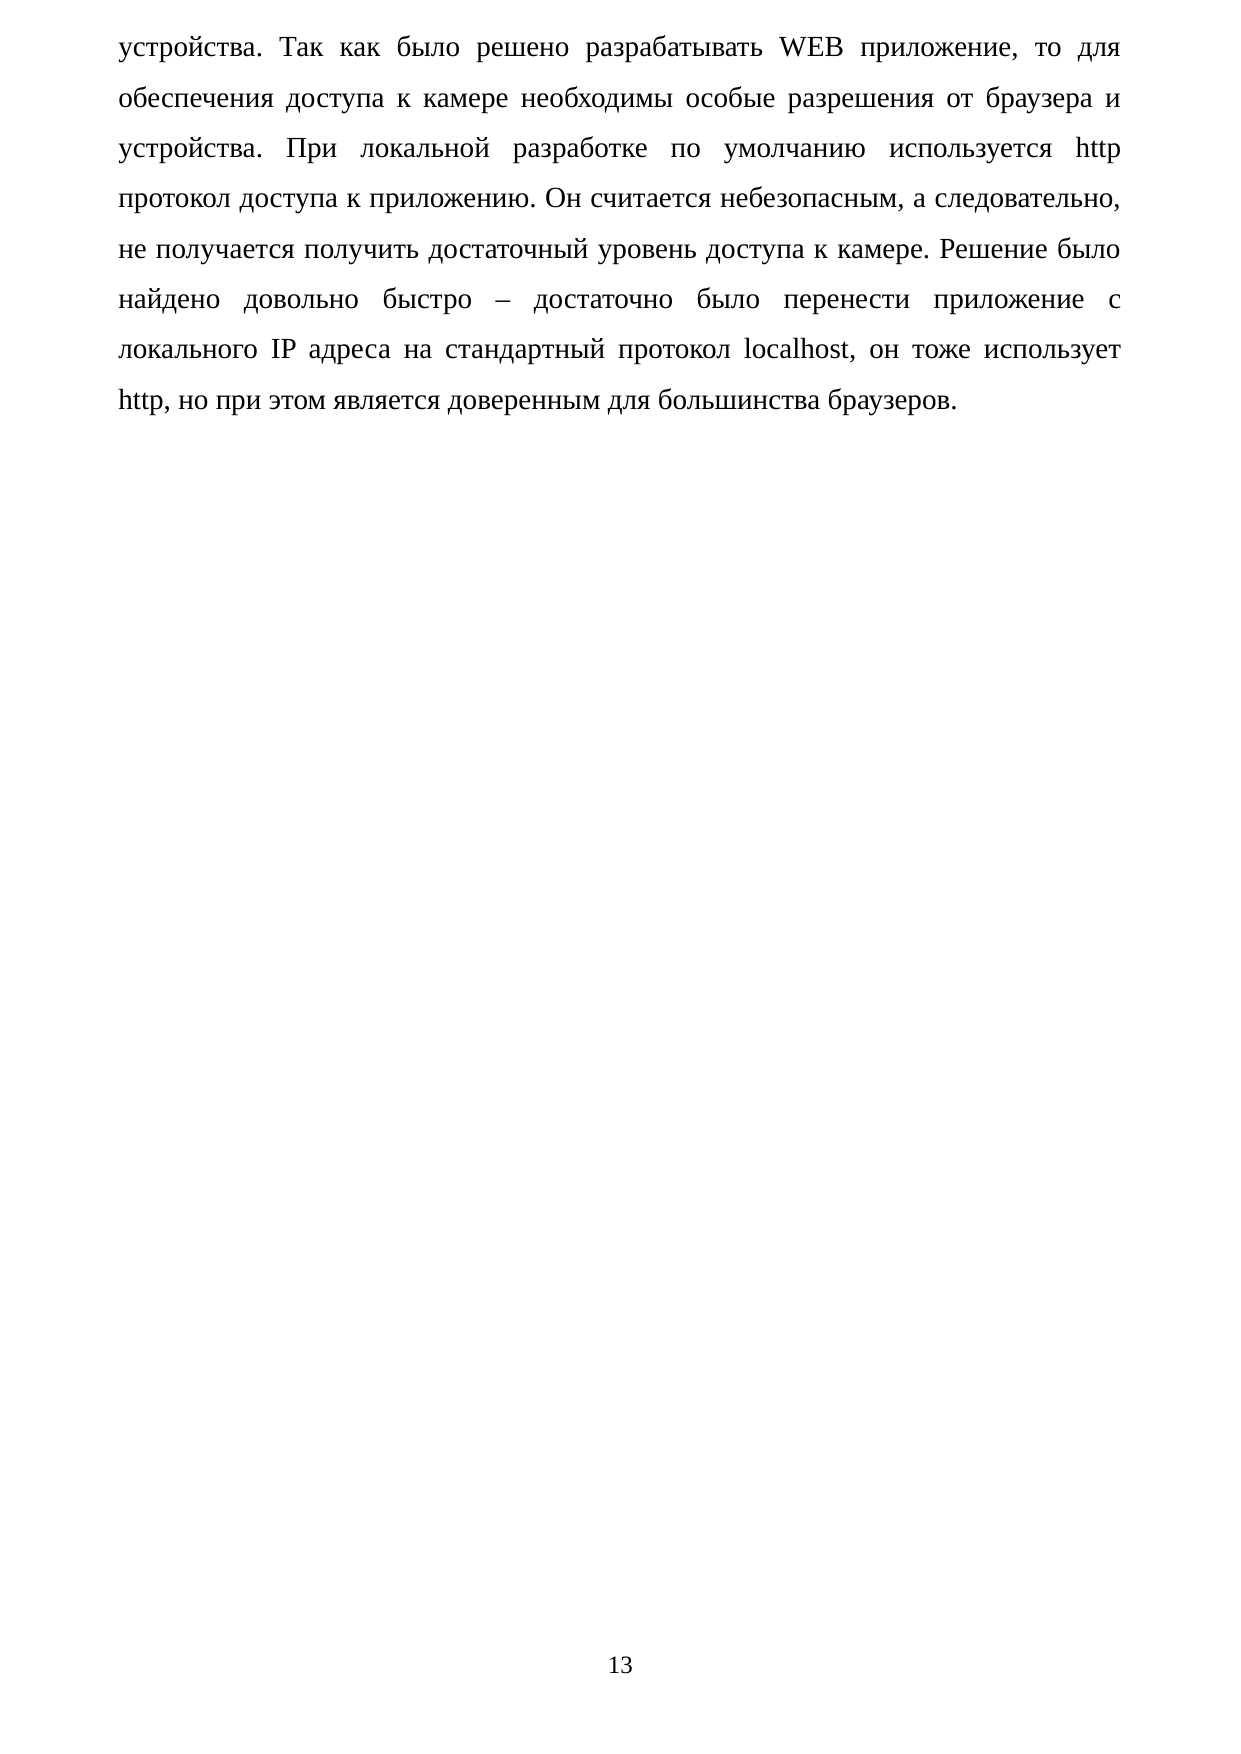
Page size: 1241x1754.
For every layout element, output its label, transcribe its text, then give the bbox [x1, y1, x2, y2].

text устройства. Так как было решено разрабатывать WEB приложение, то для обеспечения доступа к камере необходимы особые разрешения от браузера и устройства. При локальной разработке по умолчанию используется http протокол доступа к приложению. Он считается небезопасным, а следовательно, не получается получить достаточный уровень доступа к камере. Решение было найдено довольно быстро – достаточно было перенести приложение с локального IP адреса на стандартный протокол localhost, он тоже использует http, но при этом является доверенным для большинства браузеров. [118, 29, 1122, 415]
